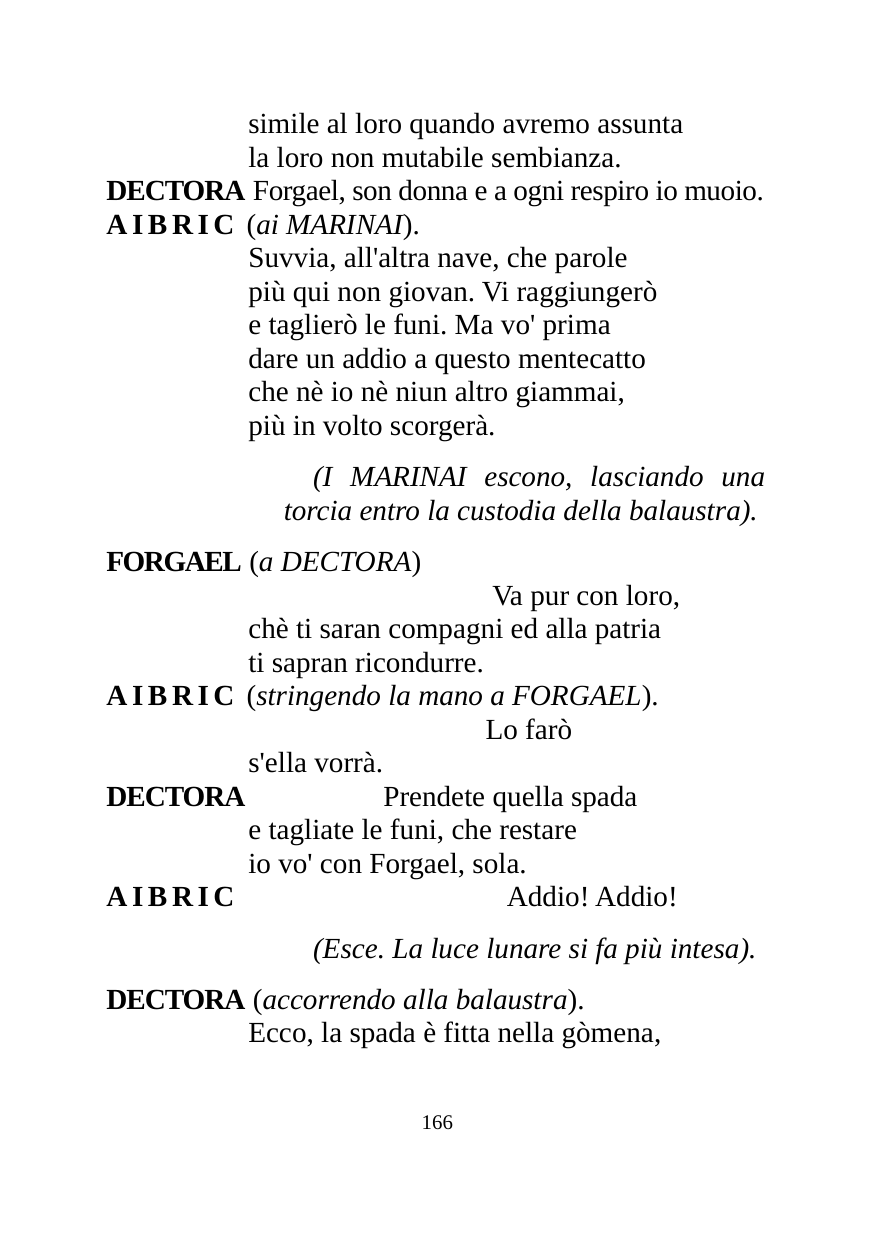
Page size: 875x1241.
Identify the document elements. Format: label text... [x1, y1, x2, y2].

text AIBRIC (stringendo la mano a FORGAEL). [106, 678, 768, 712]
text simile al loro quando avremo assunta la loro non mutabile sembianza. [106, 106, 768, 173]
text Ecco, la spada è fitta nella gòmena, [248, 1016, 768, 1049]
text (I MARINAI escono, lasciando una torcia entro la custodia della balaustra). [283, 459, 768, 526]
text Suvvia, all'altra nave, che parole più qui non giovan. Vi raggiungerò e taglierò le funi. Ma vo' prima dare un addio a questo mentecatto che nè io nè niun altro giammai, più in volto scorgerà. [248, 240, 768, 442]
text AIBRIC (ai MARINAI). [106, 207, 768, 240]
text DECTORA (accorrendo alla balaustra). [106, 982, 768, 1016]
text FORGAEL (a DECTORA) [106, 544, 768, 578]
text (Esce. La luce lunare si fa più intesa). [283, 931, 768, 964]
text DECTORA Forgael, son donna e a ogni respiro io muoio. [106, 173, 768, 207]
text Va pur con loro, chè ti saran compagni ed alla patria ti sapran ricondurre. [106, 578, 768, 678]
text AIBRIC Addio! Addio! [106, 879, 768, 913]
text DECTORA Prendete quella spada e tagliate le funi, che restare io vo' con Forgael, sola. [106, 779, 768, 879]
text Lo farò s'ella vorrà. [106, 712, 768, 779]
